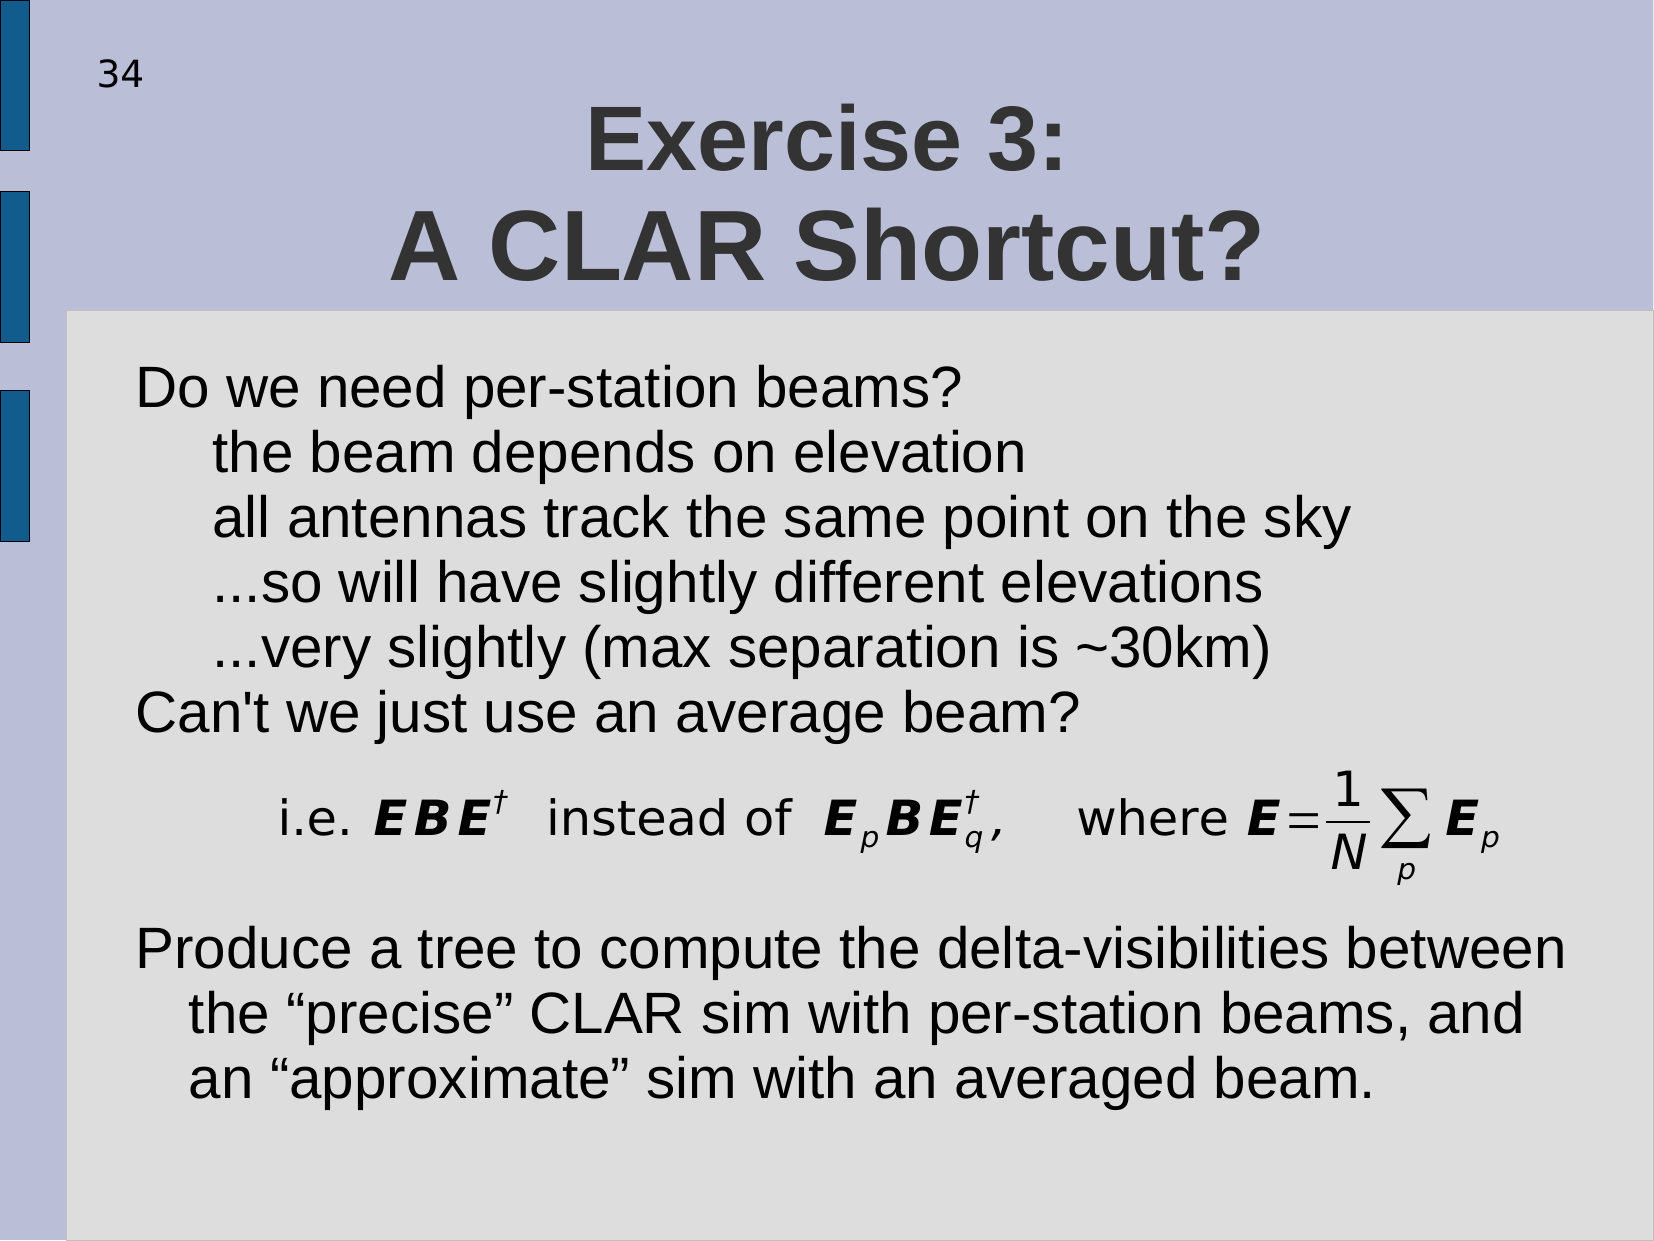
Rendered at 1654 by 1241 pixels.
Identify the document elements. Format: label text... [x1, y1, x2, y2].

title Exercise 3: A CLAR Shortcut? [121, 83, 1534, 307]
chart [271, 761, 1506, 886]
text_box [84, 45, 319, 119]
list Produce a tree to compute the delta-visibilities between the “precise” CLAR sim with per-station beams, and an “approximate” sim with an averaged beam. [118, 915, 1595, 1187]
list Do we need per-station beams? the beam depends on elevation all antennas track the same point on the sky ...so will have slightly different elevations ...very slightly (max separation is ~30km) Can't we just use an average beam? [118, 354, 1595, 761]
